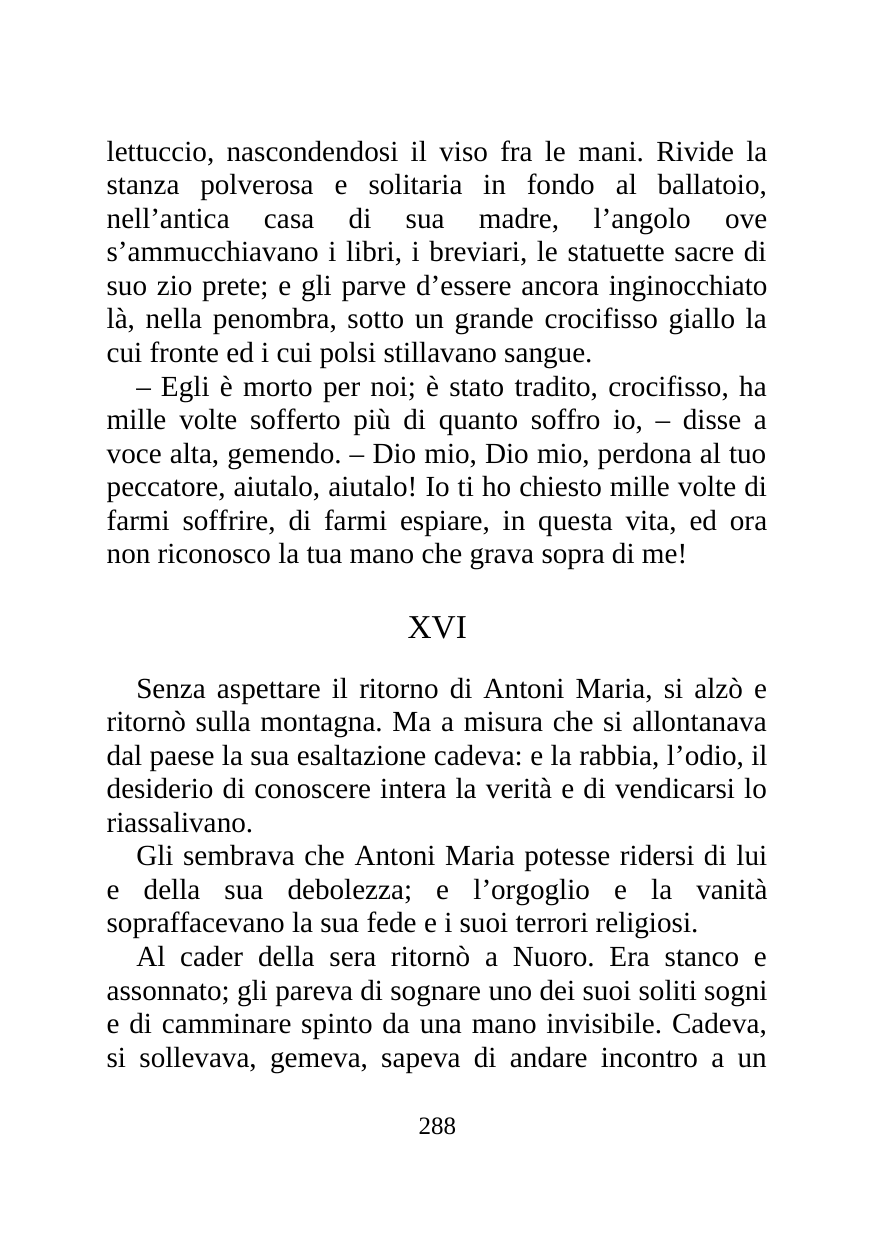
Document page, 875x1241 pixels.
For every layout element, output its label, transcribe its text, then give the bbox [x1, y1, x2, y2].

subtitle XVI [106, 607, 768, 646]
text lettuccio, nascondendosi il viso fra le mani. Rivide la stanza polverosa e solitaria in fondo al ballatoio, nell’antica casa di sua madre, l’angolo ove s’ammucchiavano i libri, i breviari, le statuette sacre di suo zio prete; e gli parve d’essere ancora inginocchiato là, nella penombra, sotto un grande crocifisso giallo la cui fronte ed i cui polsi stillavano sangue. [106, 134, 768, 369]
text – Egli è morto per noi; è stato tradito, crocifisso, ha mille volte sofferto più di quanto soffro io, – disse a voce alta, gemendo. – Dio mio, Dio mio, perdona al tuo peccatore, aiutalo, aiutalo! Io ti ho chiesto mille volte di farmi soffrire, di farmi espiare, in questa vita, ed ora non riconosco la tua mano che grava sopra di me! [106, 369, 768, 570]
text Senza aspettare il ritorno di Antoni Maria, si alzò e ritornò sulla montagna. Ma a misura che si allontanava dal paese la sua esaltazione cadeva: e la rabbia, l’odio, il desiderio di conoscere intera la verità e di vendicarsi lo riassalivano. [106, 671, 768, 838]
text Al cader della sera ritornò a Nuoro. Era stanco e assonnato; gli pareva di sognare uno dei suoi soliti sogni e di camminare spinto da una mano invisibile. Cadeva, si sollevava, gemeva, sapeva di andare incontro a un [106, 939, 768, 1073]
text Gli sembrava che Antoni Maria potesse ridersi di lui e della sua debolezza; e l’orgoglio e la vanità sopraffacevano la sua fede e i suoi terrori religiosi. [106, 838, 768, 939]
